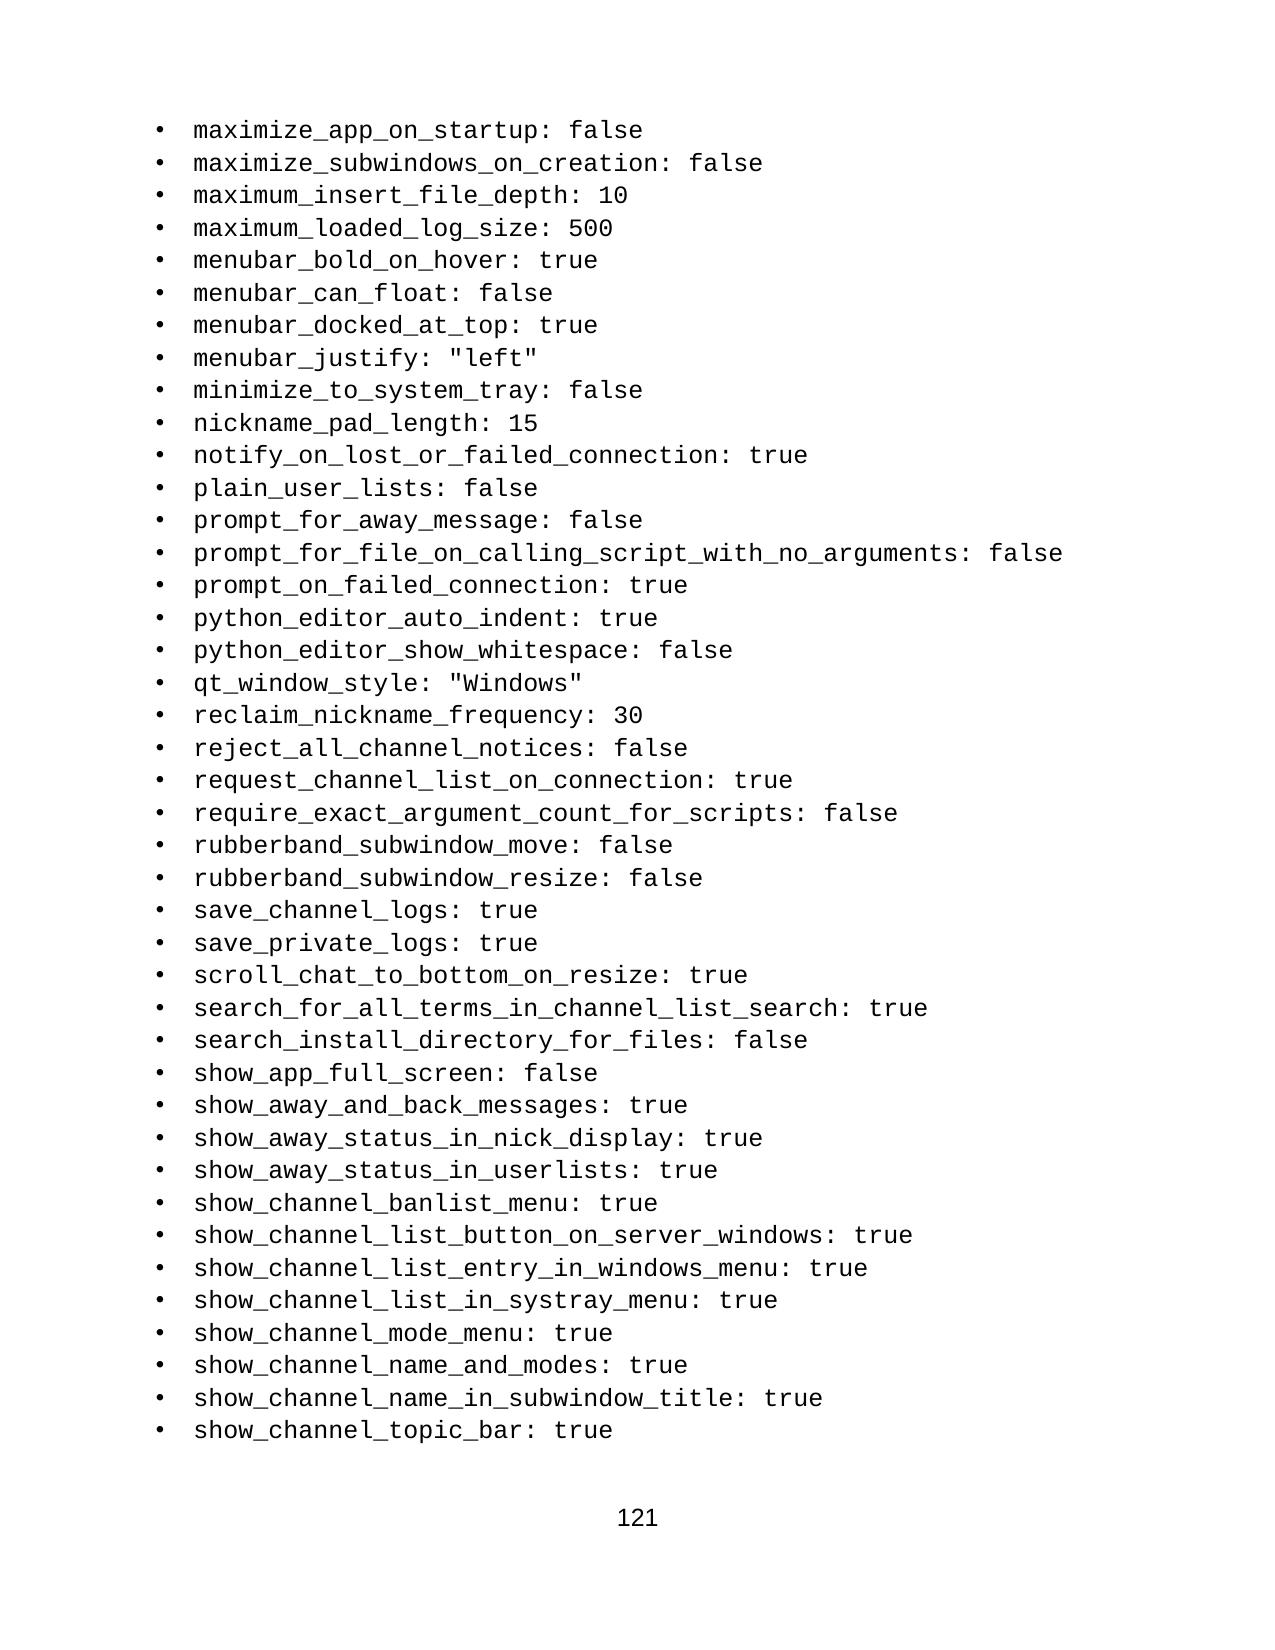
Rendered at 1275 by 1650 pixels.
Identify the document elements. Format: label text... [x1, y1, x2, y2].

list prompt_on_failed_connection: true [156, 573, 1157, 601]
list plain_user_lists: false [156, 476, 1157, 504]
list show_app_full_screen: false [156, 1061, 1157, 1089]
list menubar_bold_on_hover: true [156, 248, 1157, 276]
list nickname_pad_length: 15 [156, 411, 1157, 439]
list show_channel_name_in_subwindow_title: true [156, 1386, 1157, 1414]
list reclaim_nickname_frequency: 30 [156, 703, 1157, 731]
list show_away_and_back_messages: true [156, 1093, 1157, 1121]
list show_away_status_in_userlists: true [156, 1158, 1157, 1186]
list notify_on_lost_or_failed_connection: true [156, 443, 1157, 471]
list menubar_can_float: false [156, 281, 1157, 309]
list rubberband_subwindow_resize: false [156, 866, 1157, 894]
list search_install_directory_for_files: false [156, 1028, 1157, 1056]
list save_channel_logs: true [156, 898, 1157, 926]
list python_editor_show_whitespace: false [156, 638, 1157, 666]
list menubar_justify: "left" [156, 346, 1157, 374]
list prompt_for_away_message: false [156, 508, 1157, 536]
list prompt_for_file_on_calling_script_with_no_arguments: false [156, 541, 1157, 569]
list show_channel_topic_bar: true [156, 1418, 1157, 1446]
list search_for_all_terms_in_channel_list_search: true [156, 996, 1157, 1024]
list minimize_to_system_tray: false [156, 378, 1157, 406]
list maximum_insert_file_depth: 10 [156, 183, 1157, 211]
list maximize_subwindows_on_creation: false [156, 151, 1157, 179]
list show_channel_banlist_menu: true [156, 1191, 1157, 1219]
list show_channel_list_button_on_server_windows: true [156, 1223, 1157, 1251]
list show_channel_mode_menu: true [156, 1321, 1157, 1349]
list python_editor_auto_indent: true [156, 606, 1157, 634]
list rubberband_subwindow_move: false [156, 833, 1157, 861]
list scroll_chat_to_bottom_on_resize: true [156, 963, 1157, 991]
list reject_all_channel_notices: false [156, 736, 1157, 764]
list save_private_logs: true [156, 931, 1157, 959]
list show_channel_name_and_modes: true [156, 1353, 1157, 1381]
list show_channel_list_entry_in_windows_menu: true [156, 1256, 1157, 1284]
list maximum_loaded_log_size: 500 [156, 216, 1157, 244]
list show_channel_list_in_systray_menu: true [156, 1288, 1157, 1316]
list menubar_docked_at_top: true [156, 313, 1157, 341]
list require_exact_argument_count_for_scripts: false [156, 801, 1157, 829]
list request_channel_list_on_connection: true [156, 768, 1157, 796]
list show_away_status_in_nick_display: true [156, 1126, 1157, 1154]
list qt_window_style: "Windows" [156, 671, 1157, 699]
list maximize_app_on_startup: false [156, 118, 1157, 146]
